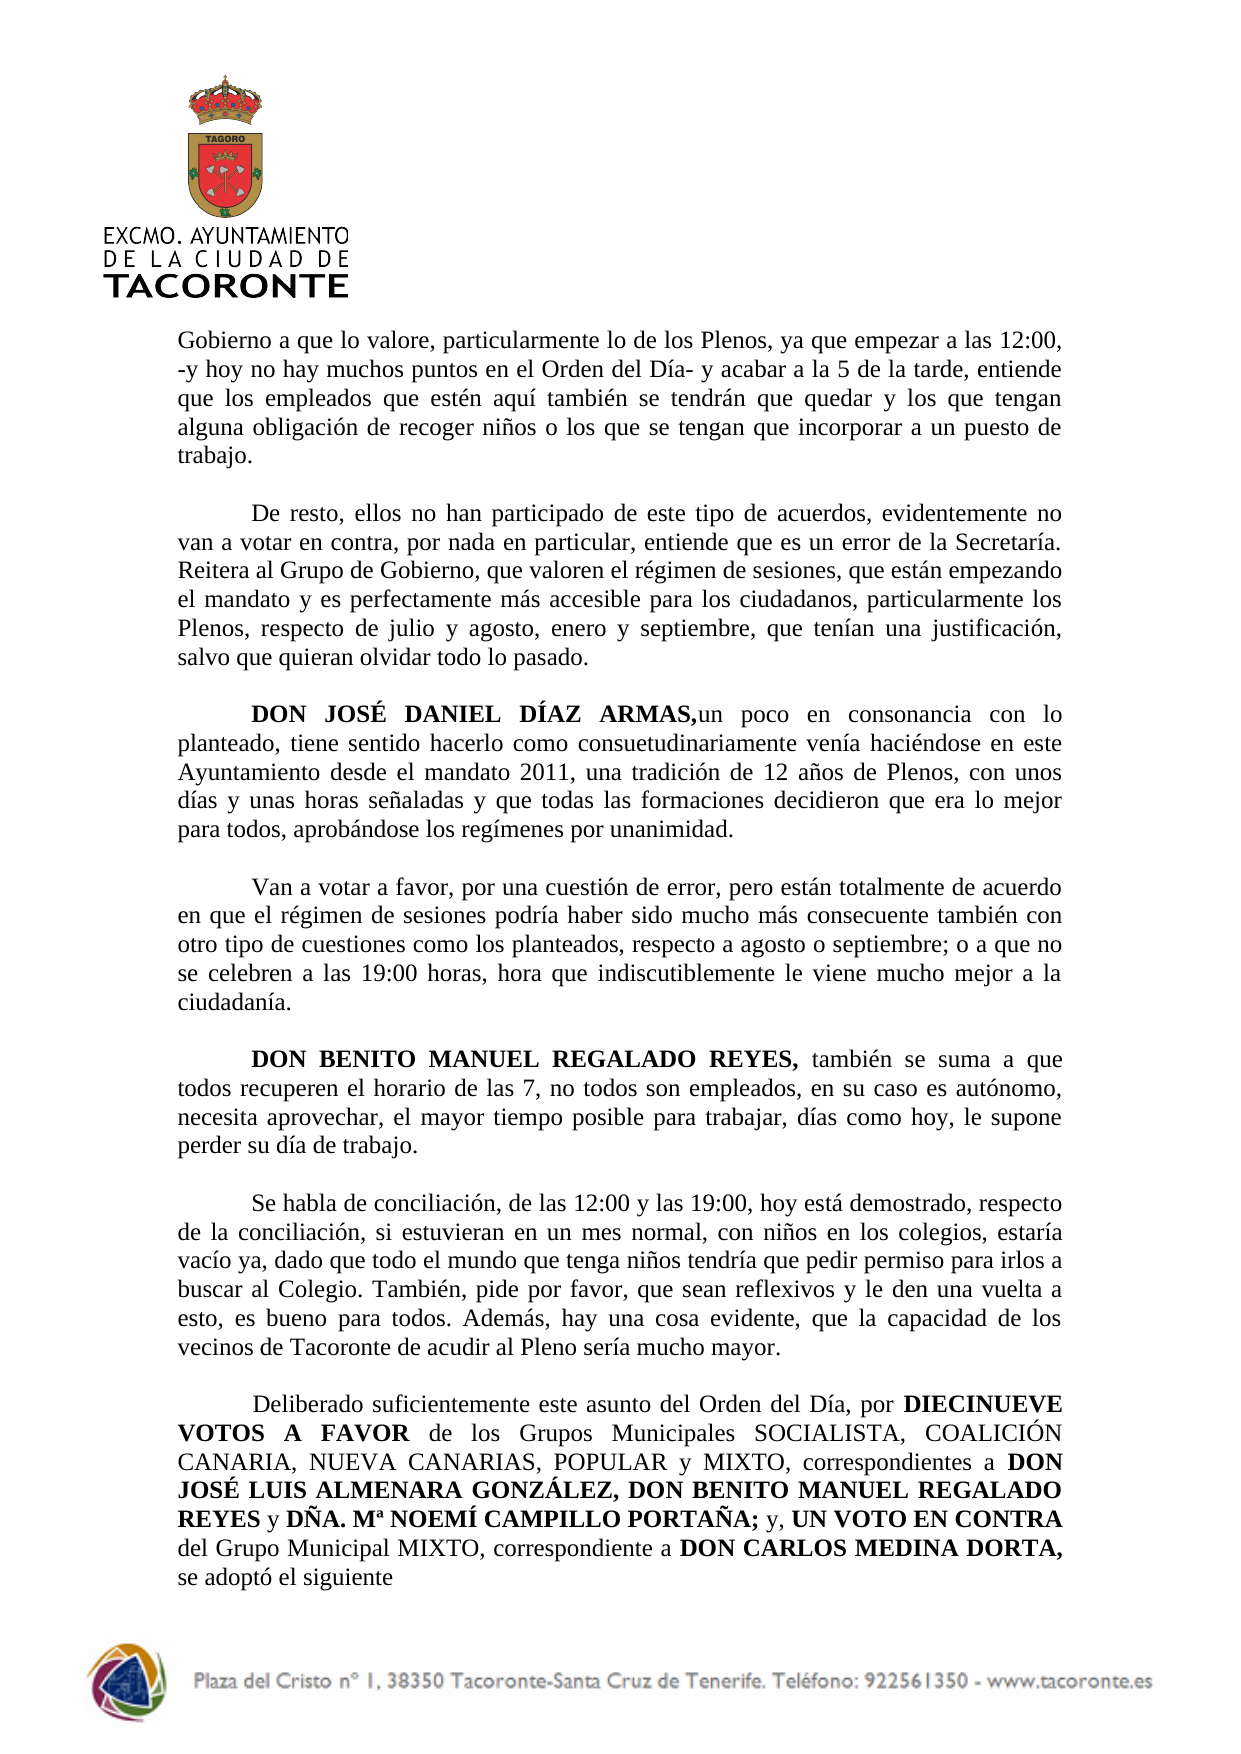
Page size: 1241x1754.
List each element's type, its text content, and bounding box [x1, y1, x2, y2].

picture [80, 1630, 1163, 1737]
text DON JOSÉ DANIEL DÍAZ ARMAS,un poco en consonancia con lo planteado, tiene sentido hacerlo como consuetudinariamente venía haciéndose en este Ayuntamiento desde el mandato 2011, una tradición de 12 años de Plenos, con unos días y unas horas señaladas y que todas las formaciones decidieron que era lo mejor para todos, aprobándose los regímenes por unanimidad. [177, 699, 1063, 843]
text Deliberado suficientemente este asunto del Orden del Día, por DIECINUEVE VOTOS A FAVOR de los Grupos Municipales SOCIALISTA, COALICIÓN CANARIA, NUEVA CANARIAS, POPULAR y MIXTO, correspondientes a DON JOSÉ LUIS ALMENARA GONZÁLEZ, DON BENITO MANUEL REGALADO REYES y DÑA. Mª NOEMÍ CAMPILLO PORTAÑA; y, UN VOTO EN CONTRA del Grupo Municipal MIXTO, correspondiente a DON CARLOS MEDINA DORTA, se adoptó el siguiente [177, 1389, 1063, 1590]
text De resto, ellos no han participado de este tipo de acuerdos, evidentemente no van a votar en contra, por nada en particular, entiende que es un error de la Secretaría. Reitera al Grupo de Gobierno, que valoren el régimen de sesiones, que están empezando el mandato y es perfectamente más accesible para los ciudadanos, particularmente los Plenos, respecto de julio y agosto, enero y septiembre, que tenían una justificación, salvo que quieran olvidar todo lo pasado. [177, 498, 1063, 670]
text Se habla de conciliación, de las 12:00 y las 19:00, hoy está demostrado, respecto de la conciliación, si estuvieran en un mes normal, con niños en los colegios, estaría vacío ya, dado que todo el mundo que tenga niños tendría que pedir permiso para irlos a buscar al Colegio. También, pide por favor, que sean reflexivos y le den una vuelta a esto, es bueno para todos. Además, hay una cosa evidente, que la capacidad de los vecinos de Tacoronte de acudir al Pleno sería mucho mayor. [177, 1188, 1063, 1360]
text Van a votar a favor, por una cuestión de error, pero están totalmente de acuerdo en que el régimen de sesiones podría haber sido mucho más consecuente también con otro tipo de cuestiones como los planteados, respecto a agosto o septiembre; o a que no se celebren a las 19:00 horas, hora que indiscutiblemente le viene mucho mejor a la ciudadanía. [177, 872, 1063, 1015]
picture [103, 75, 348, 298]
text Gobierno a que lo valore, particularmente lo de los Plenos, ya que empezar a las 12:00, -y hoy no hay muchos puntos en el Orden del Día- y acabar a la 5 de la tarde, entiende que los empleados que estén aquí también se tendrán que quedar y los que tengan alguna obligación de recoger niños o los que se tengan que incorporar a un puesto de trabajo. [177, 325, 1063, 469]
text DON BENITO MANUEL REGALADO REYES, también se suma a que todos recuperen el horario de las 7, no todos son empleados, en su caso es autónomo, necesita aprovechar, el mayor tiempo posible para trabajar, días como hoy, le supone perder su día de trabajo. [177, 1044, 1063, 1159]
